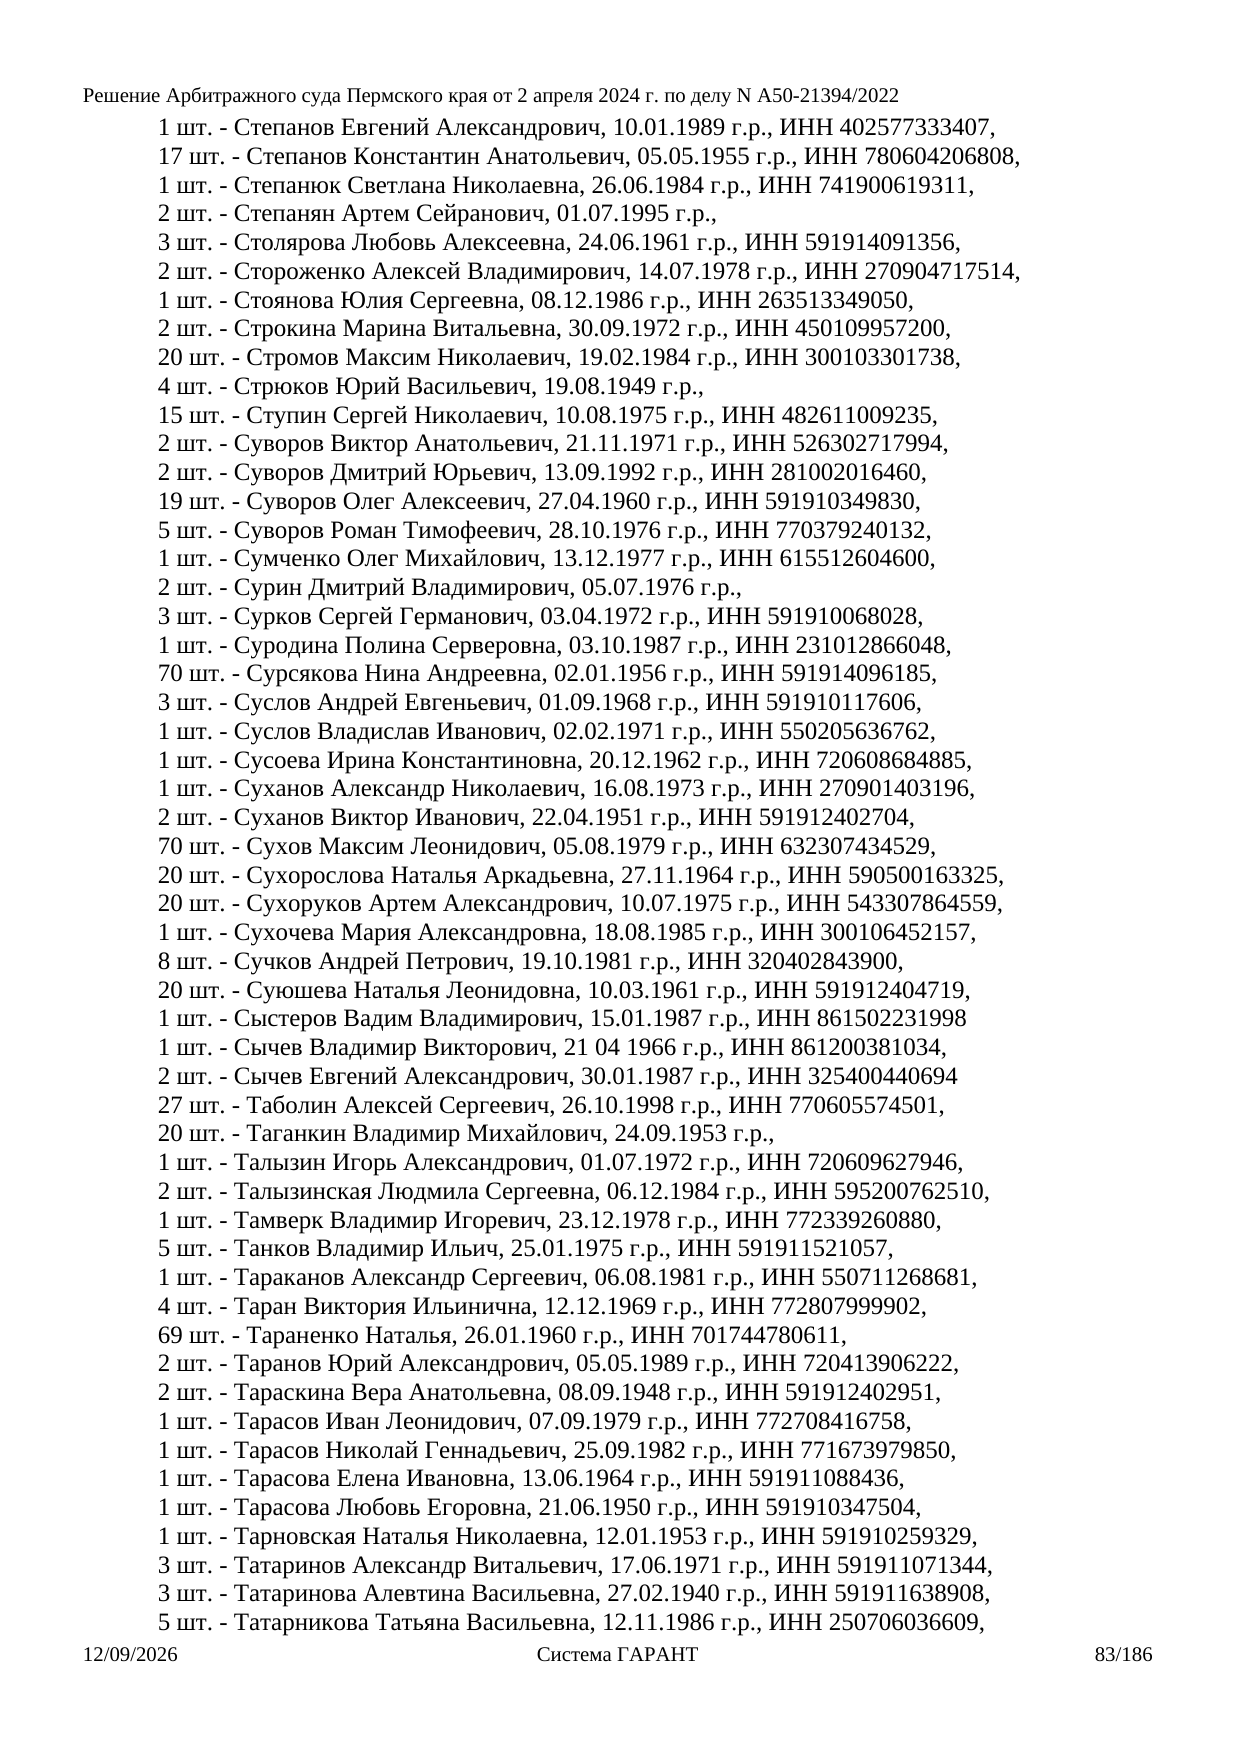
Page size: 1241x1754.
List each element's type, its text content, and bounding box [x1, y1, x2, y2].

text 3 шт. - Суслов Андрей Евгеньевич, 01.09.1968 г.р., ИНН 591910117606, [83, 687, 1157, 716]
text 8 шт. - Сучков Андрей Петрович, 19.10.1981 г.р., ИНН 320402843900, [83, 946, 1157, 975]
text 1 шт. - Тарасова Елена Ивановна, 13.06.1964 г.р., ИНН 591911088436, [83, 1463, 1157, 1492]
text 5 шт. - Танков Владимир Ильич, 25.01.1975 г.р., ИНН 591911521057, [83, 1233, 1157, 1262]
text 27 шт. - Таболин Алексей Сергеевич, 26.10.1998 г.р., ИНН 770605574501, [83, 1090, 1157, 1118]
text 1 шт. - Степанюк Светлана Николаевна, 26.06.1984 г.р., ИНН 741900619311, [83, 170, 1157, 198]
text 20 шт. - Таганкин Владимир Михайлович, 24.09.1953 г.р., [83, 1118, 1157, 1147]
text 15 шт. - Ступин Сергей Николаевич, 10.08.1975 г.р., ИНН 482611009235, [83, 400, 1157, 428]
text 20 шт. - Суюшева Наталья Леонидовна, 10.03.1961 г.р., ИНН 591912404719, [83, 975, 1157, 1003]
text 2 шт. - Суворов Дмитрий Юрьевич, 13.09.1992 г.р., ИНН 281002016460, [83, 457, 1157, 486]
text 1 шт. - Сухочева Мария Александровна, 18.08.1985 г.р., ИНН 300106452157, [83, 917, 1157, 946]
text 1 шт. - Суродина Полина Серверовна, 03.10.1987 г.р., ИНН 231012866048, [83, 630, 1157, 658]
text 2 шт. - Сычев Евгений Александрович, 30.01.1987 г.р., ИНН 325400440694 [83, 1061, 1157, 1090]
text 1 шт. - Тамверк Владимир Игоревич, 23.12.1978 г.р., ИНН 772339260880, [83, 1205, 1157, 1233]
text 2 шт. - Таранов Юрий Александрович, 05.05.1989 г.р., ИНН 720413906222, [83, 1348, 1157, 1377]
text 1 шт. - Стоянова Юлия Сергеевна, 08.12.1986 г.р., ИНН 263513349050, [83, 285, 1157, 313]
text 1 шт. - Тараканов Александр Сергеевич, 06.08.1981 г.р., ИНН 550711268681, [83, 1262, 1157, 1291]
text 1 шт. - Сычев Владимир Викторович, 21 04 1966 г.р., ИНН 861200381034, [83, 1032, 1157, 1061]
text 5 шт. - Татарникова Татьяна Васильевна, 12.11.1986 г.р., ИНН 250706036609, [83, 1607, 1157, 1636]
text 1 шт. - Сумченко Олег Михайлович, 13.12.1977 г.р., ИНН 615512604600, [83, 543, 1157, 572]
text 2 шт. - Степанян Артем Сейранович, 01.07.1995 г.р., [83, 198, 1157, 227]
text 1 шт. - Талызин Игорь Александрович, 01.07.1972 г.р., ИНН 720609627946, [83, 1147, 1157, 1176]
text 2 шт. - Строкина Марина Витальевна, 30.09.1972 г.р., ИНН 450109957200, [83, 313, 1157, 342]
text 1 шт. - Суханов Александр Николаевич, 16.08.1973 г.р., ИНН 270901403196, [83, 773, 1157, 802]
text 2 шт. - Сурин Дмитрий Владимирович, 05.07.1976 г.р., [83, 572, 1157, 601]
text 3 шт. - Сурков Сергей Германович, 03.04.1972 г.р., ИНН 591910068028, [83, 601, 1157, 630]
text 70 шт. - Сухов Максим Леонидович, 05.08.1979 г.р., ИНН 632307434529, [83, 831, 1157, 860]
text 20 шт. - Сухоруков Артем Александрович, 10.07.1975 г.р., ИНН 543307864559, [83, 888, 1157, 917]
text 1 шт. - Тарасов Иван Леонидович, 07.09.1979 г.р., ИНН 772708416758, [83, 1406, 1157, 1435]
text 69 шт. - Тараненко Наталья, 26.01.1960 г.р., ИНН 701744780611, [83, 1320, 1157, 1348]
text 1 шт. - Суслов Владислав Иванович, 02.02.1971 г.р., ИНН 550205636762, [83, 716, 1157, 745]
text 2 шт. - Талызинская Людмила Сергеевна, 06.12.1984 г.р., ИНН 595200762510, [83, 1176, 1157, 1205]
text 1 шт. - Тарасова Любовь Егоровна, 21.06.1950 г.р., ИНН 591910347504, [83, 1492, 1157, 1521]
text 2 шт. - Суворов Виктор Анатольевич, 21.11.1971 г.р., ИНН 526302717994, [83, 428, 1157, 457]
text 20 шт. - Сухорослова Наталья Аркадьевна, 27.11.1964 г.р., ИНН 590500163325, [83, 860, 1157, 888]
text 1 шт. - Сусоева Ирина Константиновна, 20.12.1962 г.р., ИНН 720608684885, [83, 745, 1157, 773]
text 3 шт. - Татаринов Александр Витальевич, 17.06.1971 г.р., ИНН 591911071344, [83, 1550, 1157, 1578]
text 20 шт. - Стромов Максим Николаевич, 19.02.1984 г.р., ИНН 300103301738, [83, 342, 1157, 371]
text 70 шт. - Сурсякова Нина Андреевна, 02.01.1956 г.р., ИНН 591914096185, [83, 658, 1157, 687]
text 2 шт. - Стороженко Алексей Владимирович, 14.07.1978 г.р., ИНН 270904717514, [83, 256, 1157, 285]
text 4 шт. - Стрюков Юрий Васильевич, 19.08.1949 г.р., [83, 371, 1157, 400]
text 1 шт. - Тарновская Наталья Николаевна, 12.01.1953 г.р., ИНН 591910259329, [83, 1521, 1157, 1550]
text 17 шт. - Степанов Константин Анатольевич, 05.05.1955 г.р., ИНН 780604206808, [83, 141, 1157, 170]
text 2 шт. - Тараскина Вера Анатольевна, 08.09.1948 г.р., ИНН 591912402951, [83, 1377, 1157, 1406]
text 1 шт. - Степанов Евгений Александрович, 10.01.1989 г.р., ИНН 402577333407, [83, 112, 1157, 141]
text 4 шт. - Таран Виктория Ильинична, 12.12.1969 г.р., ИНН 772807999902, [83, 1291, 1157, 1320]
text 3 шт. - Столярова Любовь Алексеевна, 24.06.1961 г.р., ИНН 591914091356, [83, 227, 1157, 256]
text 2 шт. - Суханов Виктор Иванович, 22.04.1951 г.р., ИНН 591912402704, [83, 802, 1157, 831]
text 19 шт. - Суворов Олег Алексеевич, 27.04.1960 г.р., ИНН 591910349830, [83, 486, 1157, 515]
text 5 шт. - Суворов Роман Тимофеевич, 28.10.1976 г.р., ИНН 770379240132, [83, 515, 1157, 543]
text 3 шт. - Татаринова Алевтина Васильевна, 27.02.1940 г.р., ИНН 591911638908, [83, 1578, 1157, 1607]
text 1 шт. - Сыстеров Вадим Владимирович, 15.01.1987 г.р., ИНН 861502231998 [83, 1003, 1157, 1032]
text 1 шт. - Тарасов Николай Геннадьевич, 25.09.1982 г.р., ИНН 771673979850, [83, 1435, 1157, 1463]
